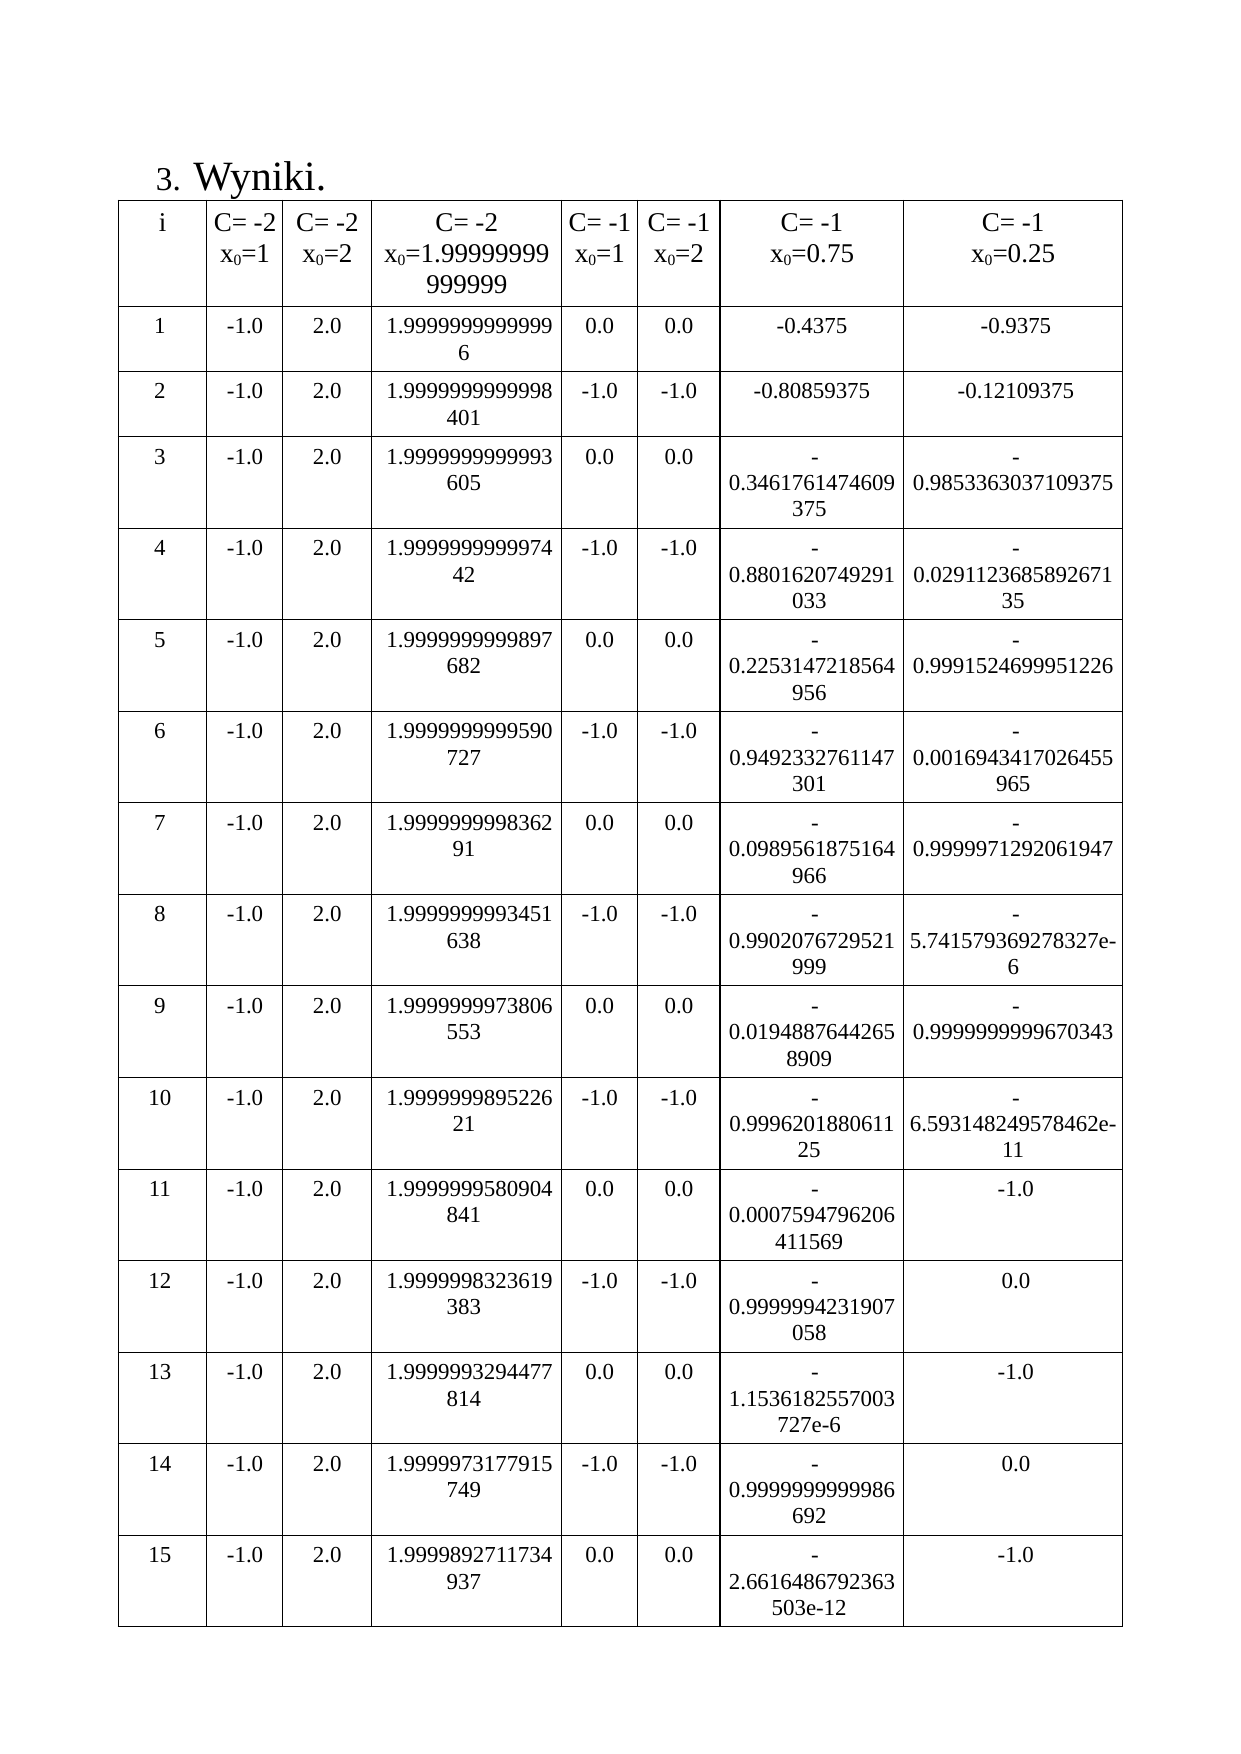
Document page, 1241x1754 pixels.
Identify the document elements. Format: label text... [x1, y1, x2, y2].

table_cell -1.0 [638, 1444, 719, 1535]
table_cell -1.0 [638, 372, 719, 436]
table_cell -0.8801620749291033 [721, 529, 903, 619]
table_cell 15 [119, 1536, 206, 1626]
table_cell -0.029112368589267135 [904, 529, 1122, 619]
table_cell 9 [119, 986, 206, 1077]
table_header C= -1 x0=2 [638, 201, 719, 306]
table_cell 7 [119, 803, 206, 894]
table_cell 0.0 [638, 307, 719, 371]
table_cell 14 [119, 1444, 206, 1535]
table_cell 0.0 [562, 803, 637, 894]
table_cell 0.0 [904, 1444, 1122, 1535]
table_cell -5.741579369278327e-6 [904, 895, 1122, 985]
table_cell 0.0 [562, 437, 637, 527]
list Wyniki. [156, 152, 1122, 199]
table_cell 2.0 [283, 1261, 371, 1352]
table_cell 0.0 [638, 1353, 719, 1443]
table_cell -0.999620188061125 [721, 1078, 903, 1168]
table_cell -1.0 [207, 372, 282, 436]
table_header C= -1 x0=0.75 [721, 201, 903, 306]
table_cell 11 [119, 1170, 206, 1260]
table_cell -1.0 [207, 1536, 282, 1626]
table_cell -1.0 [562, 529, 637, 619]
table_cell 2.0 [283, 1170, 371, 1260]
table_cell -0.9999999999670343 [904, 986, 1122, 1077]
table_cell 2.0 [283, 986, 371, 1077]
table_cell -0.9999994231907058 [721, 1261, 903, 1352]
table_cell -1.0 [207, 1170, 282, 1260]
table_cell 2.0 [283, 372, 371, 436]
table_cell -1.0 [904, 1353, 1122, 1443]
table_cell -1.0 [207, 1261, 282, 1352]
table_cell -1.0 [562, 1444, 637, 1535]
table_cell 1.999999989522621 [372, 1078, 561, 1168]
table_cell -1.0 [562, 895, 637, 985]
table_cell 1.9999973177915749 [372, 1444, 561, 1535]
table_cell 2.0 [283, 1536, 371, 1626]
table_header C= -2 x0=1.99999999999999 [372, 201, 561, 306]
table_cell -0.9492332761147301 [721, 712, 903, 802]
table_cell -1.0 [562, 1261, 637, 1352]
table_cell 2.0 [283, 529, 371, 619]
table_cell 1 [119, 307, 206, 371]
table_cell 2.0 [283, 437, 371, 527]
table_cell -1.1536182557003727e-6 [721, 1353, 903, 1443]
table_cell 2.0 [283, 1353, 371, 1443]
table_cell 1.9999999999998401 [372, 372, 561, 436]
table_cell -1.0 [207, 437, 282, 527]
table_cell -0.0016943417026455965 [904, 712, 1122, 802]
table_cell 10 [119, 1078, 206, 1168]
table_header C= -1 x0=1 [562, 201, 637, 306]
table_cell -6.593148249578462e-11 [904, 1078, 1122, 1168]
table_header C= -1 x0=0.25 [904, 201, 1122, 306]
table_cell -0.9999971292061947 [904, 803, 1122, 894]
table_cell 1.9999892711734937 [372, 1536, 561, 1626]
table_cell 1.9999998323619383 [372, 1261, 561, 1352]
table_cell -0.9902076729521999 [721, 895, 903, 985]
table_cell 1.999999999997442 [372, 529, 561, 619]
table_cell 0.0 [638, 803, 719, 894]
table_header i [119, 201, 206, 306]
table_cell -0.9999999999986692 [721, 1444, 903, 1535]
table_cell 1.9999999993451638 [372, 895, 561, 985]
table_cell -1.0 [562, 1078, 637, 1168]
table_cell 2.0 [283, 620, 371, 711]
table_cell -1.0 [638, 1261, 719, 1352]
table_cell 1.9999999999993605 [372, 437, 561, 527]
table_cell -1.0 [207, 529, 282, 619]
table_cell -0.3461761474609375 [721, 437, 903, 527]
table_cell -1.0 [207, 895, 282, 985]
table_cell 2.0 [283, 803, 371, 894]
table_cell 0.0 [562, 1353, 637, 1443]
table_cell -1.0 [207, 1078, 282, 1168]
table_cell 2.0 [283, 307, 371, 371]
table_cell 0.0 [638, 437, 719, 527]
table_cell 1.9999999973806553 [372, 986, 561, 1077]
table_cell -1.0 [207, 1444, 282, 1535]
table_cell -1.0 [638, 895, 719, 985]
table_header C= -2 x0=2 [283, 201, 371, 306]
table_cell -1.0 [904, 1170, 1122, 1260]
table_cell -0.0007594796206411569 [721, 1170, 903, 1260]
table_cell 13 [119, 1353, 206, 1443]
table_cell -1.0 [638, 712, 719, 802]
table_cell 3 [119, 437, 206, 527]
table_cell 0.0 [638, 620, 719, 711]
table_cell -1.0 [207, 307, 282, 371]
table_cell 12 [119, 1261, 206, 1352]
table_cell -0.01948876442658909 [721, 986, 903, 1077]
table_cell -1.0 [207, 986, 282, 1077]
table_cell -1.0 [207, 620, 282, 711]
table_cell -0.2253147218564956 [721, 620, 903, 711]
table_cell -1.0 [207, 803, 282, 894]
table_cell -1.0 [207, 712, 282, 802]
table_cell 6 [119, 712, 206, 802]
table_cell 0.0 [562, 307, 637, 371]
table_cell 5 [119, 620, 206, 711]
table_cell -0.9375 [904, 307, 1122, 371]
table_cell 4 [119, 529, 206, 619]
table_cell 2.0 [283, 1078, 371, 1168]
table_cell 0.0 [562, 1170, 637, 1260]
table_cell 0.0 [562, 620, 637, 711]
table_cell -0.4375 [721, 307, 903, 371]
table_cell 1.9999993294477814 [372, 1353, 561, 1443]
table_cell -0.9853363037109375 [904, 437, 1122, 527]
table_cell 0.0 [638, 1170, 719, 1260]
table_cell -0.0989561875164966 [721, 803, 903, 894]
table_cell 2.0 [283, 712, 371, 802]
table_cell -2.6616486792363503e-12 [721, 1536, 903, 1626]
table_cell 8 [119, 895, 206, 985]
table_cell -1.0 [638, 529, 719, 619]
table_cell -0.12109375 [904, 372, 1122, 436]
table_cell 1.9999999580904841 [372, 1170, 561, 1260]
table_cell 1.9999999999590727 [372, 712, 561, 802]
table_cell -1.0 [904, 1536, 1122, 1626]
table_cell 1.9999999999897682 [372, 620, 561, 711]
table_cell -0.9991524699951226 [904, 620, 1122, 711]
table_cell -1.0 [207, 1353, 282, 1443]
table_cell -1.0 [638, 1078, 719, 1168]
table_cell 0.0 [562, 1536, 637, 1626]
table_cell -1.0 [562, 712, 637, 802]
table_cell 0.0 [638, 986, 719, 1077]
table_header C= -2 x0=1 [207, 201, 282, 306]
table_cell 1.99999999999996 [372, 307, 561, 371]
table_cell -1.0 [562, 372, 637, 436]
table_cell 2.0 [283, 1444, 371, 1535]
table_cell 0.0 [638, 1536, 719, 1626]
table_cell 2 [119, 372, 206, 436]
table_cell -0.80859375 [721, 372, 903, 436]
table_cell 1.999999999836291 [372, 803, 561, 894]
table_cell 2.0 [283, 895, 371, 985]
table_cell 0.0 [904, 1261, 1122, 1352]
table_cell 0.0 [562, 986, 637, 1077]
